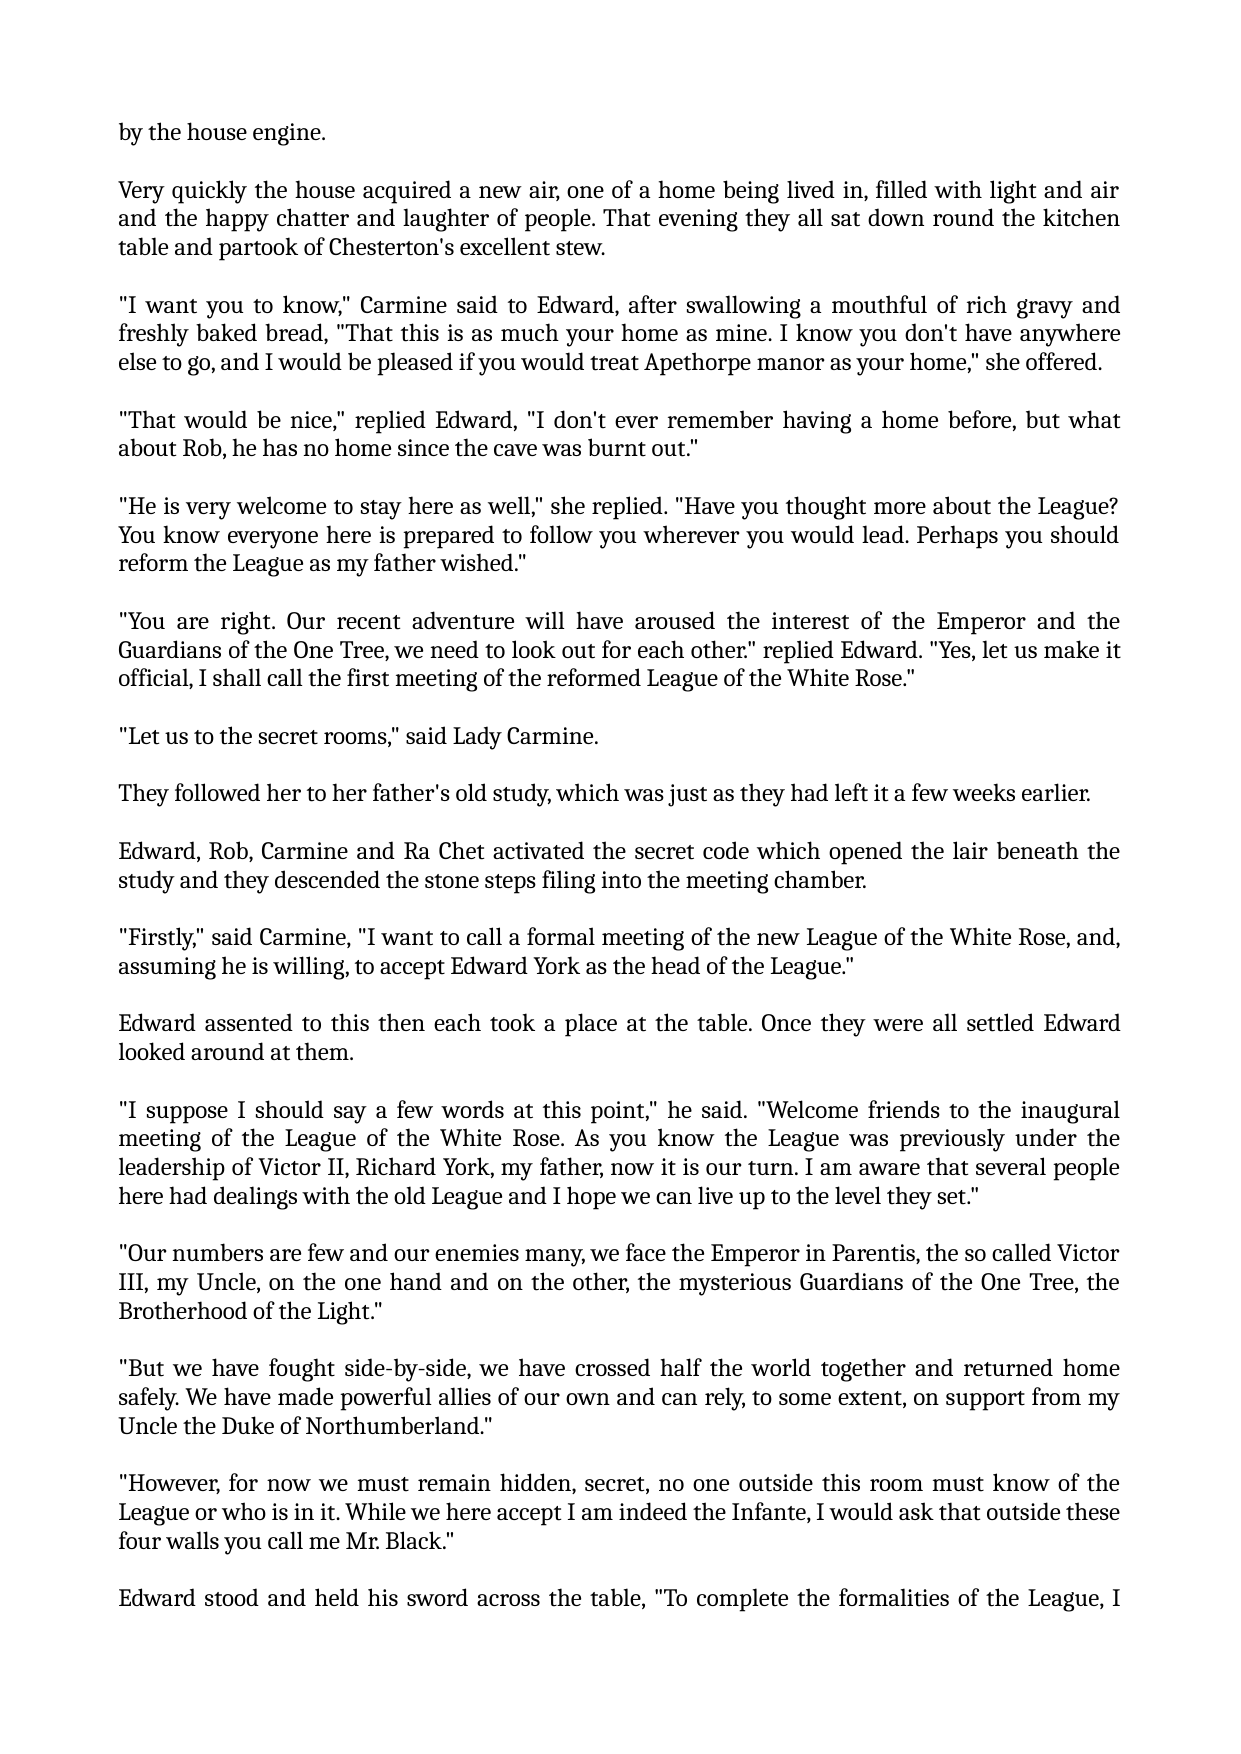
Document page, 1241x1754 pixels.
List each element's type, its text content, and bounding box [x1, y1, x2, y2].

text They followed her to her father's old study, which was just as they had left it a few weeks earlier. [118, 779, 1122, 808]
text Very quickly the house acquired a new air, one of a home being lived in, filled with light and air and the happy chatter and laughter of people. That evening they all sat down round the kitchen table and partook of Chesterton's excellent stew. [118, 176, 1122, 262]
text Edward stood and held his sword across the table, "To complete the formalities of the League, I [118, 1584, 1122, 1613]
text "Let us to the secret rooms," said Lady Carmine. [118, 722, 1122, 751]
text "Our numbers are few and our enemies many, we face the Emperor in Parentis, the so called Victor III, my Uncle, on the one hand and on the other, the mysterious Guardians of the One Tree, the Brotherhood of the Light." [118, 1239, 1122, 1326]
text by the house engine. [118, 118, 1122, 147]
text "He is very welcome to stay here as well," she replied. "Have you thought more about the League? You know everyone here is prepared to follow you wherever you would lead. Perhaps you should reform the League as my father wished." [118, 492, 1122, 578]
text "But we have fought side-by-side, we have crossed half the world together and returned home safely. We have made powerful allies of our own and can rely, to some extent, on support from my Uncle the Duke of Northumberland." [118, 1354, 1122, 1441]
text "Firstly," said Carmine, "I want to call a formal meeting of the new League of the White Rose, and, assuming he is willing, to accept Edward York as the head of the League." [118, 923, 1122, 981]
text "You are right. Our recent adventure will have aroused the interest of the Emperor and the Guardians of the One Tree, we need to look out for each other." replied Edward. "Yes, let us make it official, I shall call the first meeting of the reformed League of the White Rose." [118, 607, 1122, 693]
text "That would be nice," replied Edward, "I don't ever remember having a home before, but what about Rob, he has no home since the cave was burnt out." [118, 406, 1122, 463]
text Edward, Rob, Carmine and Ra Chet activated the secret code which opened the lair beneath the study and they descended the stone steps filing into the meeting chamber. [118, 837, 1122, 894]
text Edward assented to this then each took a place at the table. Once they were all settled Edward looked around at them. [118, 1009, 1122, 1067]
text "However, for now we must remain hidden, secret, no one outside this room must know of the League or who is in it. While we here accept I am indeed the Infante, I would ask that outside these four walls you call me Mr. Black." [118, 1469, 1122, 1556]
text "I suppose I should say a few words at this point," he said. "Welcome friends to the inaugural meeting of the League of the White Rose. As you know the League was previously under the leadership of Victor II, Richard York, my father, now it is our turn. I am aware that several people here had dealings with the old League and I hope we can live up to the level they set." [118, 1096, 1122, 1211]
text "I want you to know," Carmine said to Edward, after swallowing a mouthful of rich gravy and freshly baked bread, "That this is as much your home as mine. I know you don't have anywhere else to go, and I would be pleased if you would treat Apethorpe manor as your home," she offered. [118, 291, 1122, 377]
